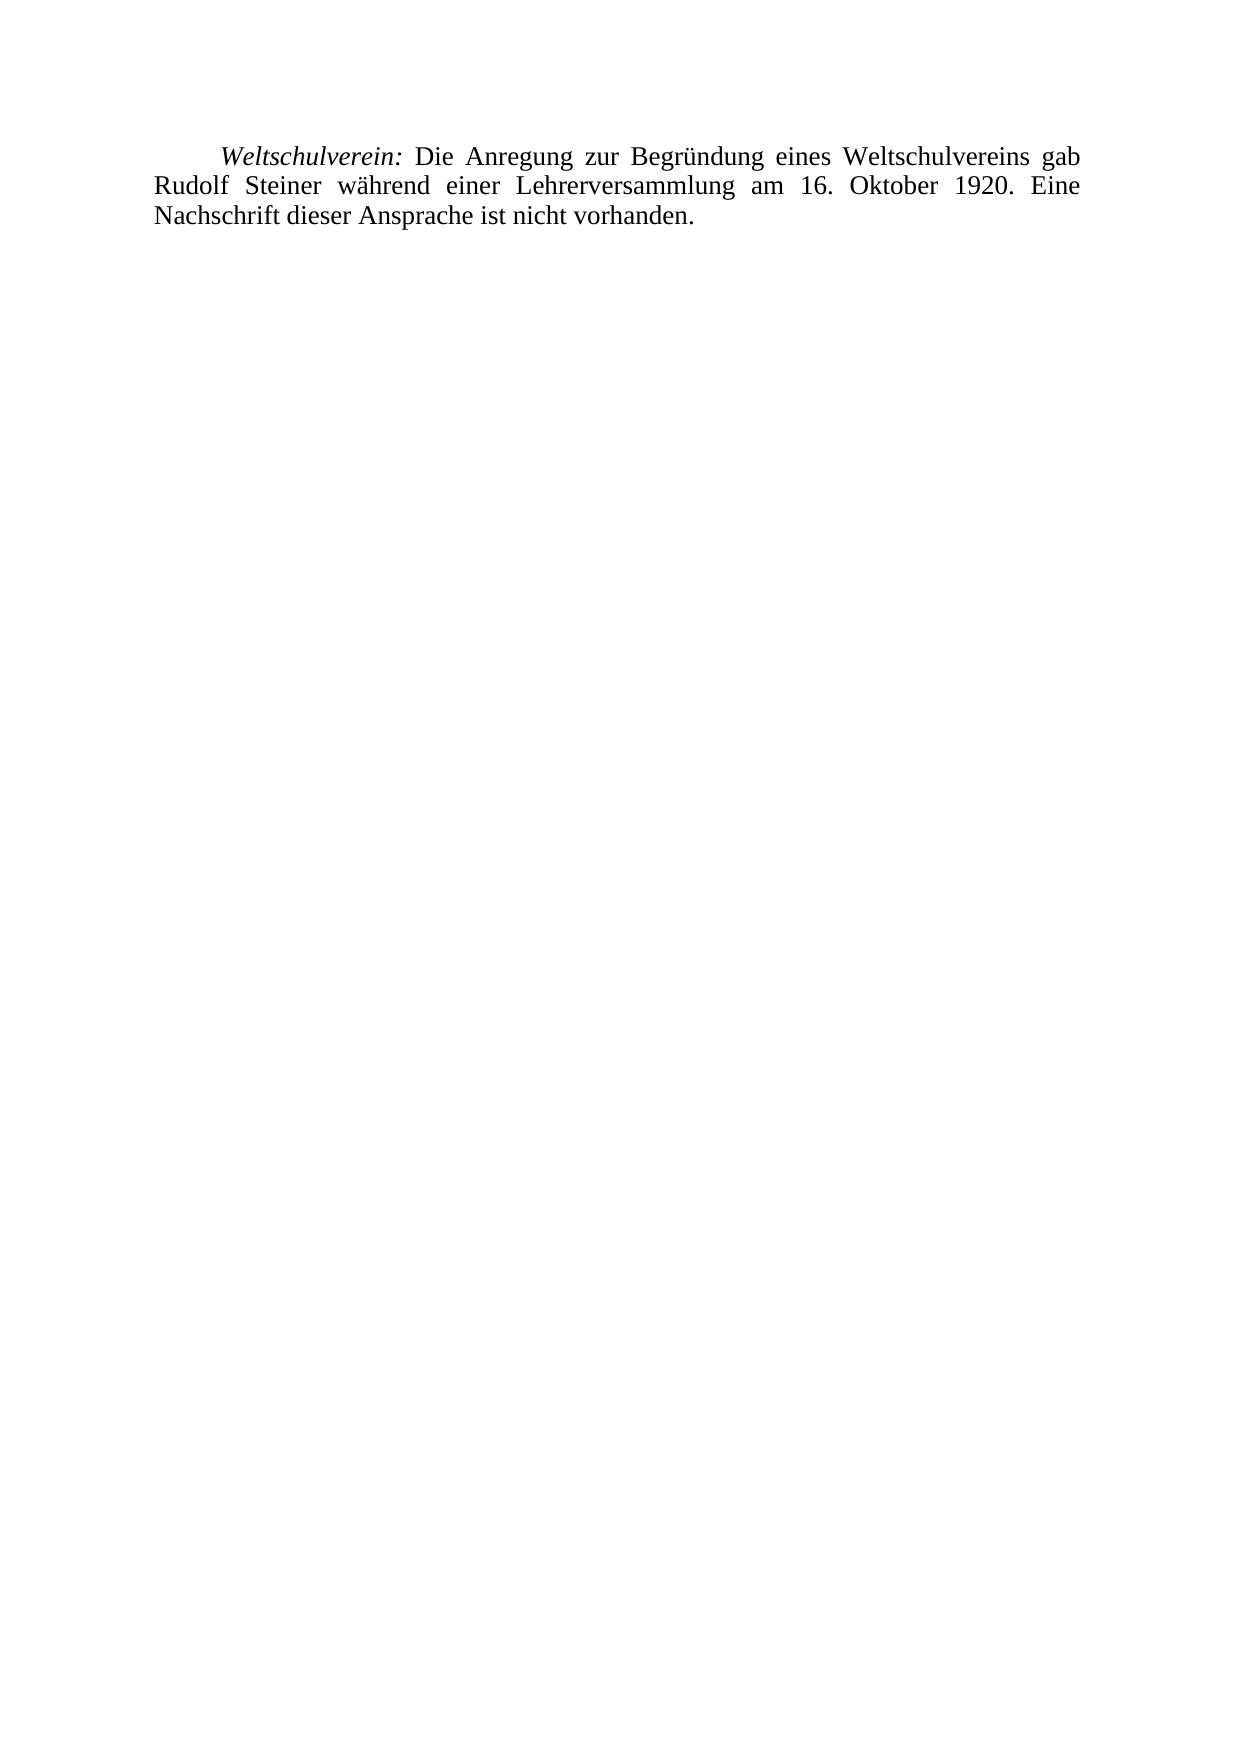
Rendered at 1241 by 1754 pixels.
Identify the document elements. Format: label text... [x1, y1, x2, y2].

text Weltschulverein: Die Anregung zur Begründung eines Weltschulvereins gab Rudolf Steiner während einer Lehrerversammlung am 16. Oktober 1920. Eine Nachschrift dieser Ansprache ist nicht vorhanden. [154, 142, 1081, 230]
